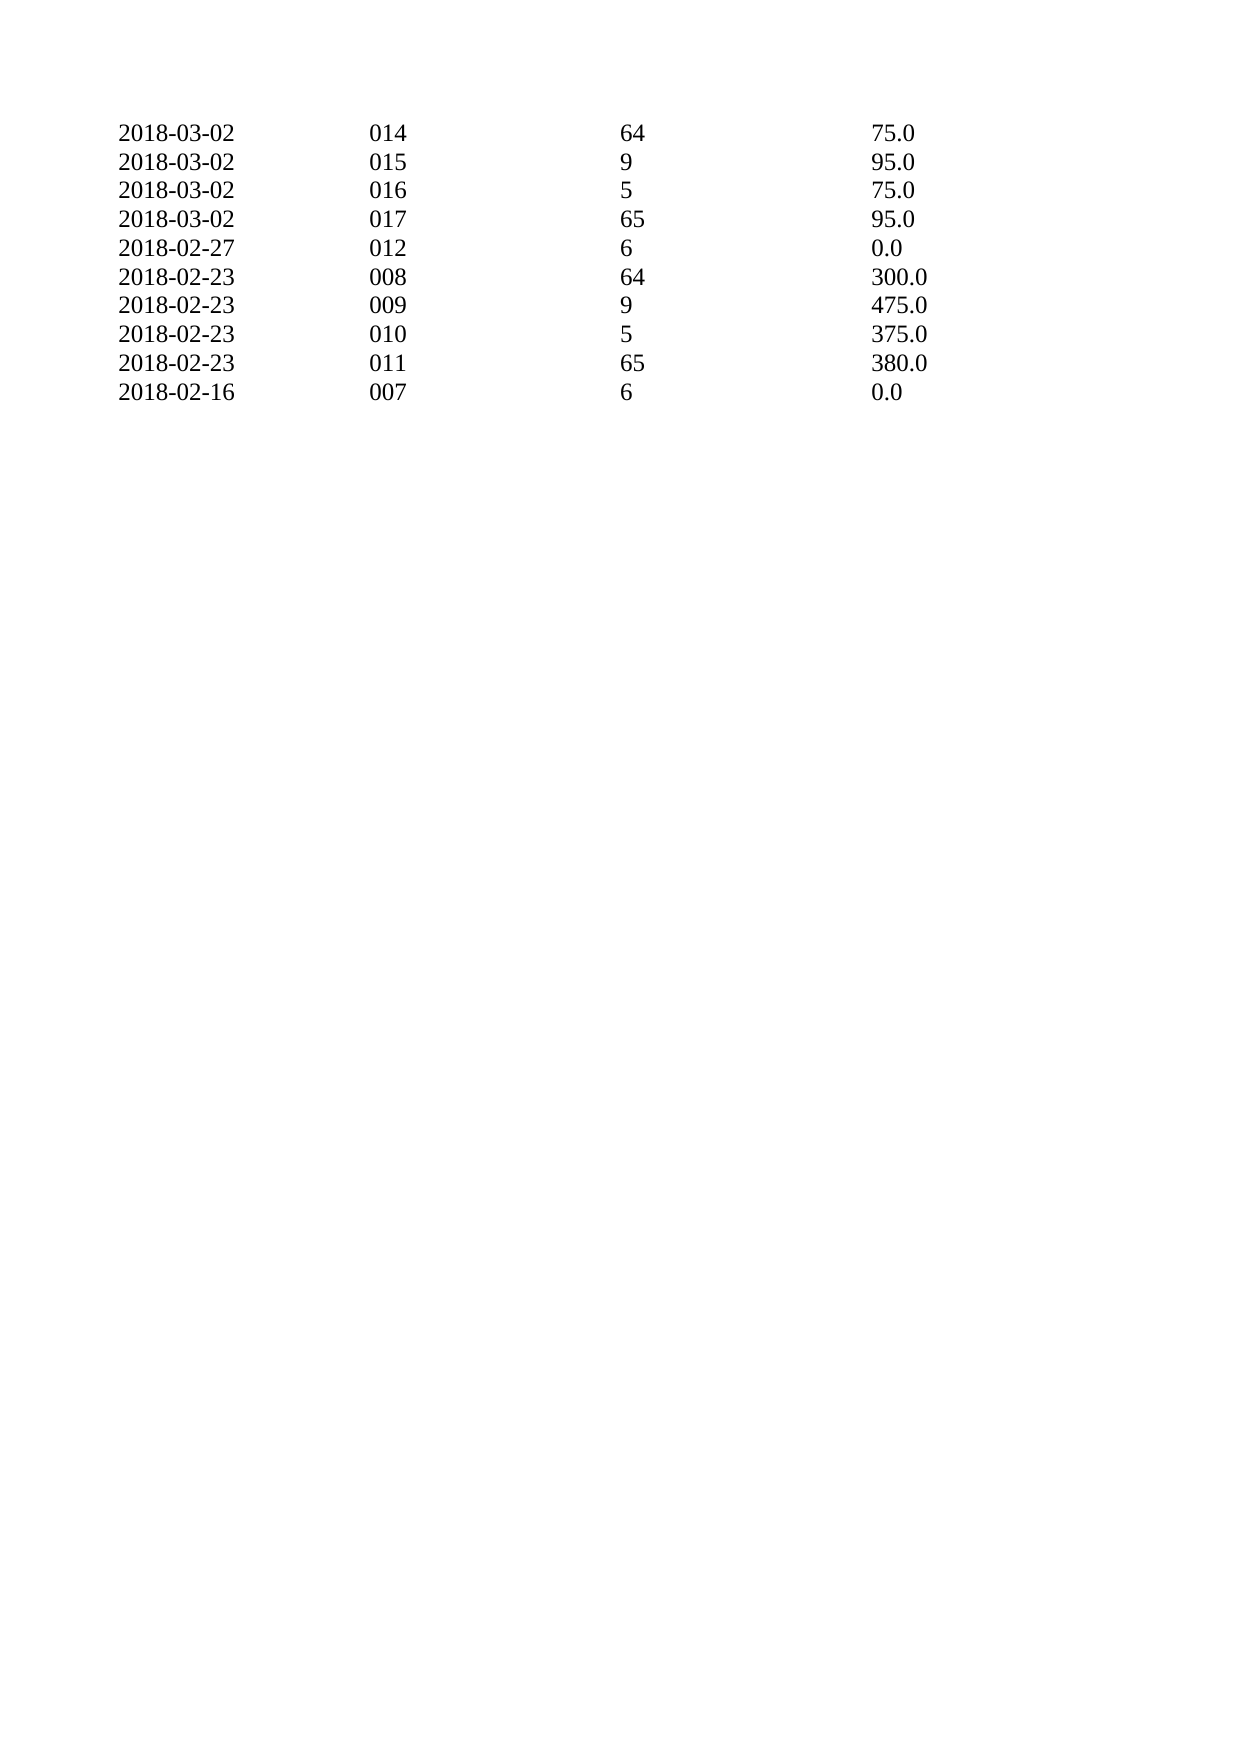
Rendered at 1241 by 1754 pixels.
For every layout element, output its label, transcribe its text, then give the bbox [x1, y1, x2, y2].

table_cell 95.0 [871, 204, 1122, 233]
table_cell 9 [620, 147, 871, 176]
table_cell 016 [369, 176, 620, 204]
table_cell 010 [369, 319, 620, 348]
table_cell 2018-02-23 [118, 291, 369, 319]
table_cell 2018-02-23 [118, 262, 369, 291]
table_cell 75.0 [871, 176, 1122, 204]
table_cell 6 [620, 377, 871, 406]
table_cell 75.0 [871, 118, 1122, 147]
table_cell 2018-02-23 [118, 319, 369, 348]
table_cell 012 [369, 233, 620, 262]
table_cell 2018-02-23 [118, 348, 369, 377]
table_cell 0.0 [871, 377, 1122, 406]
table_cell 2018-03-02 [118, 147, 369, 176]
table_cell 380.0 [871, 348, 1122, 377]
table_cell 64 [620, 262, 871, 291]
table_cell 2018-03-02 [118, 176, 369, 204]
table_cell 65 [620, 204, 871, 233]
table_cell 009 [369, 291, 620, 319]
table_cell 475.0 [871, 291, 1122, 319]
table_cell 007 [369, 377, 620, 406]
table_cell 6 [620, 233, 871, 262]
table_cell 2018-03-02 [118, 204, 369, 233]
table_cell 011 [369, 348, 620, 377]
table_cell 2018-02-27 [118, 233, 369, 262]
table_cell 014 [369, 118, 620, 147]
table_cell 2018-02-16 [118, 377, 369, 406]
table_cell 5 [620, 319, 871, 348]
table_cell 015 [369, 147, 620, 176]
table_cell 65 [620, 348, 871, 377]
table_cell 2018-03-02 [118, 118, 369, 147]
table_cell 375.0 [871, 319, 1122, 348]
table_cell 0.0 [871, 233, 1122, 262]
table_cell 64 [620, 118, 871, 147]
table_cell 017 [369, 204, 620, 233]
table_cell 5 [620, 176, 871, 204]
table_cell 008 [369, 262, 620, 291]
table_cell 95.0 [871, 147, 1122, 176]
table_cell 300.0 [871, 262, 1122, 291]
table_cell 9 [620, 291, 871, 319]
